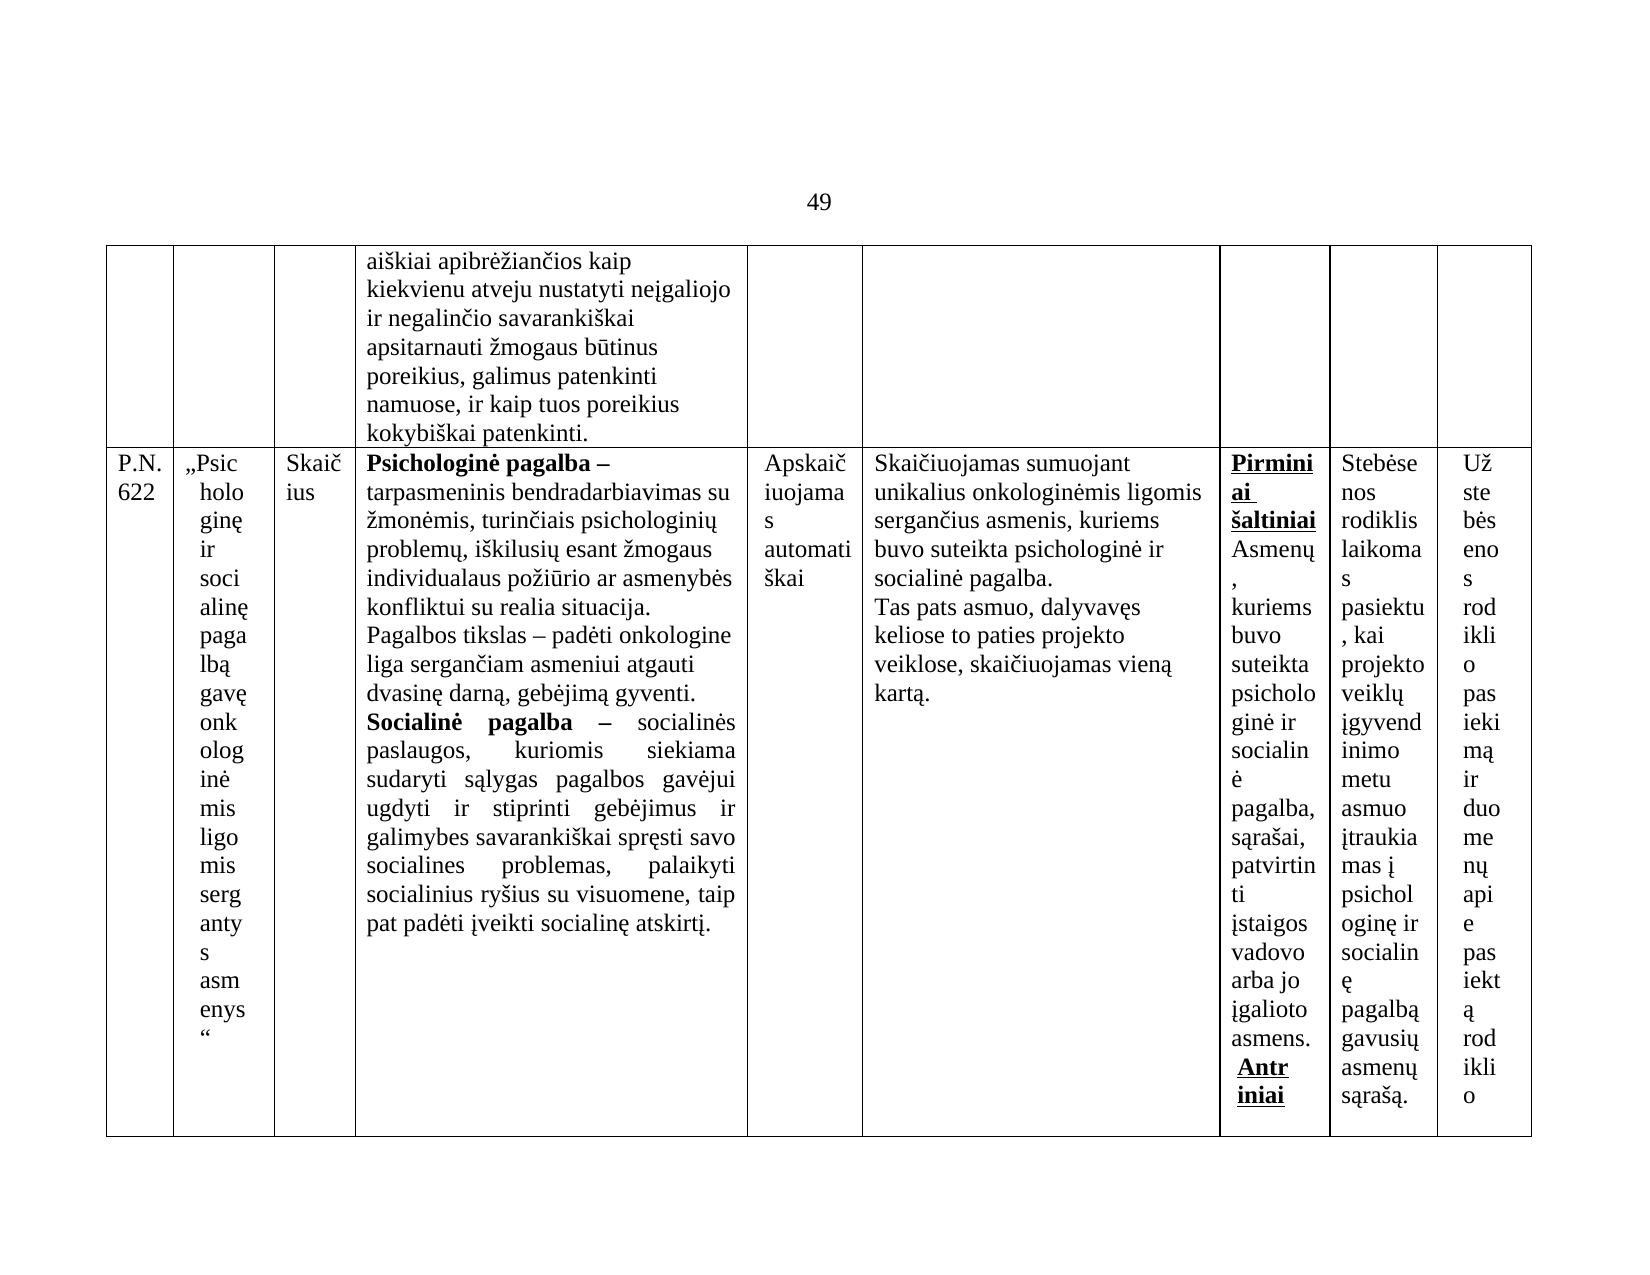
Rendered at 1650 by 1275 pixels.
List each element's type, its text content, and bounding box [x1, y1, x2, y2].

table_cell [275, 246, 355, 447]
table_cell Pirminiai šaltiniai Asmenų, kuriems buvo suteikta psichologinė ir socialinė pagalba, sąrašai, patvirtinti įstaigos vadovo arba jo įgalioto asmens. Antriniai [1221, 448, 1329, 1136]
table_cell Už stebėsenos rodiklio pasiekimą ir duomenų apie pasiektą rodiklio [1438, 448, 1531, 1136]
table_cell [174, 246, 274, 447]
table_cell [1331, 246, 1437, 447]
table_cell P.N. 622 [107, 448, 173, 1136]
table_cell [863, 246, 1219, 447]
table_cell Psichologinė pagalba – tarpasmeninis bendradarbiavimas su žmonėmis, turinčiais psichologinių problemų, iškilusių esant žmogaus individualaus požiūrio ar asmenybės konfliktui su realia situacija. Pagalbos tikslas – padėti onkologine liga sergančiam asmeniui atgauti dvasinę darną, gebėjimą gyventi. Socialinė pagalba – socialinės paslaugos, kuriomis siekiama sudaryti sąlygas pagalbos gavėjui ugdyti ir stiprinti gebėjimus ir galimybes savarankiškai spręsti savo socialines problemas, palaikyti socialinius ryšius su visuomene, taip pat padėti įveikti socialinę atskirtį. [356, 448, 747, 1136]
table_cell Skaičiuojamas sumuojant unikalius onkologinėmis ligomis sergančius asmenis, kuriems buvo suteikta psichologinė ir socialinė pagalba. Tas pats asmuo, dalyvavęs keliose to paties projekto veiklose, skaičiuojamas vieną kartą. [863, 448, 1219, 1136]
table_cell [748, 246, 862, 447]
table_cell Stebėsenos rodiklis laikomas pasiektu, kai projekto veiklų įgyvendinimo metu asmuo įtraukiamas į psichologinę ir socialinę pagalbą gavusių asmenų sąrašą. [1331, 448, 1437, 1136]
table_cell [1221, 246, 1329, 447]
table_cell Apskaičiuojamas automatiškai [748, 448, 862, 1136]
table_cell „Psichologinę ir socialinę pagalbą gavę onkologinėmis ligomis sergantys asmenys“ [174, 448, 274, 1136]
table_cell [1438, 246, 1531, 447]
table_cell aiškiai apibrėžiančios kaip kiekvienu atveju nustatyti neįgaliojo ir negalinčio savarankiškai apsitarnauti žmogaus būtinus poreikius, galimus patenkinti namuose, ir kaip tuos poreikius kokybiškai patenkinti. [356, 246, 747, 447]
table_cell [107, 246, 173, 447]
table_cell Skaičius [275, 448, 355, 1136]
